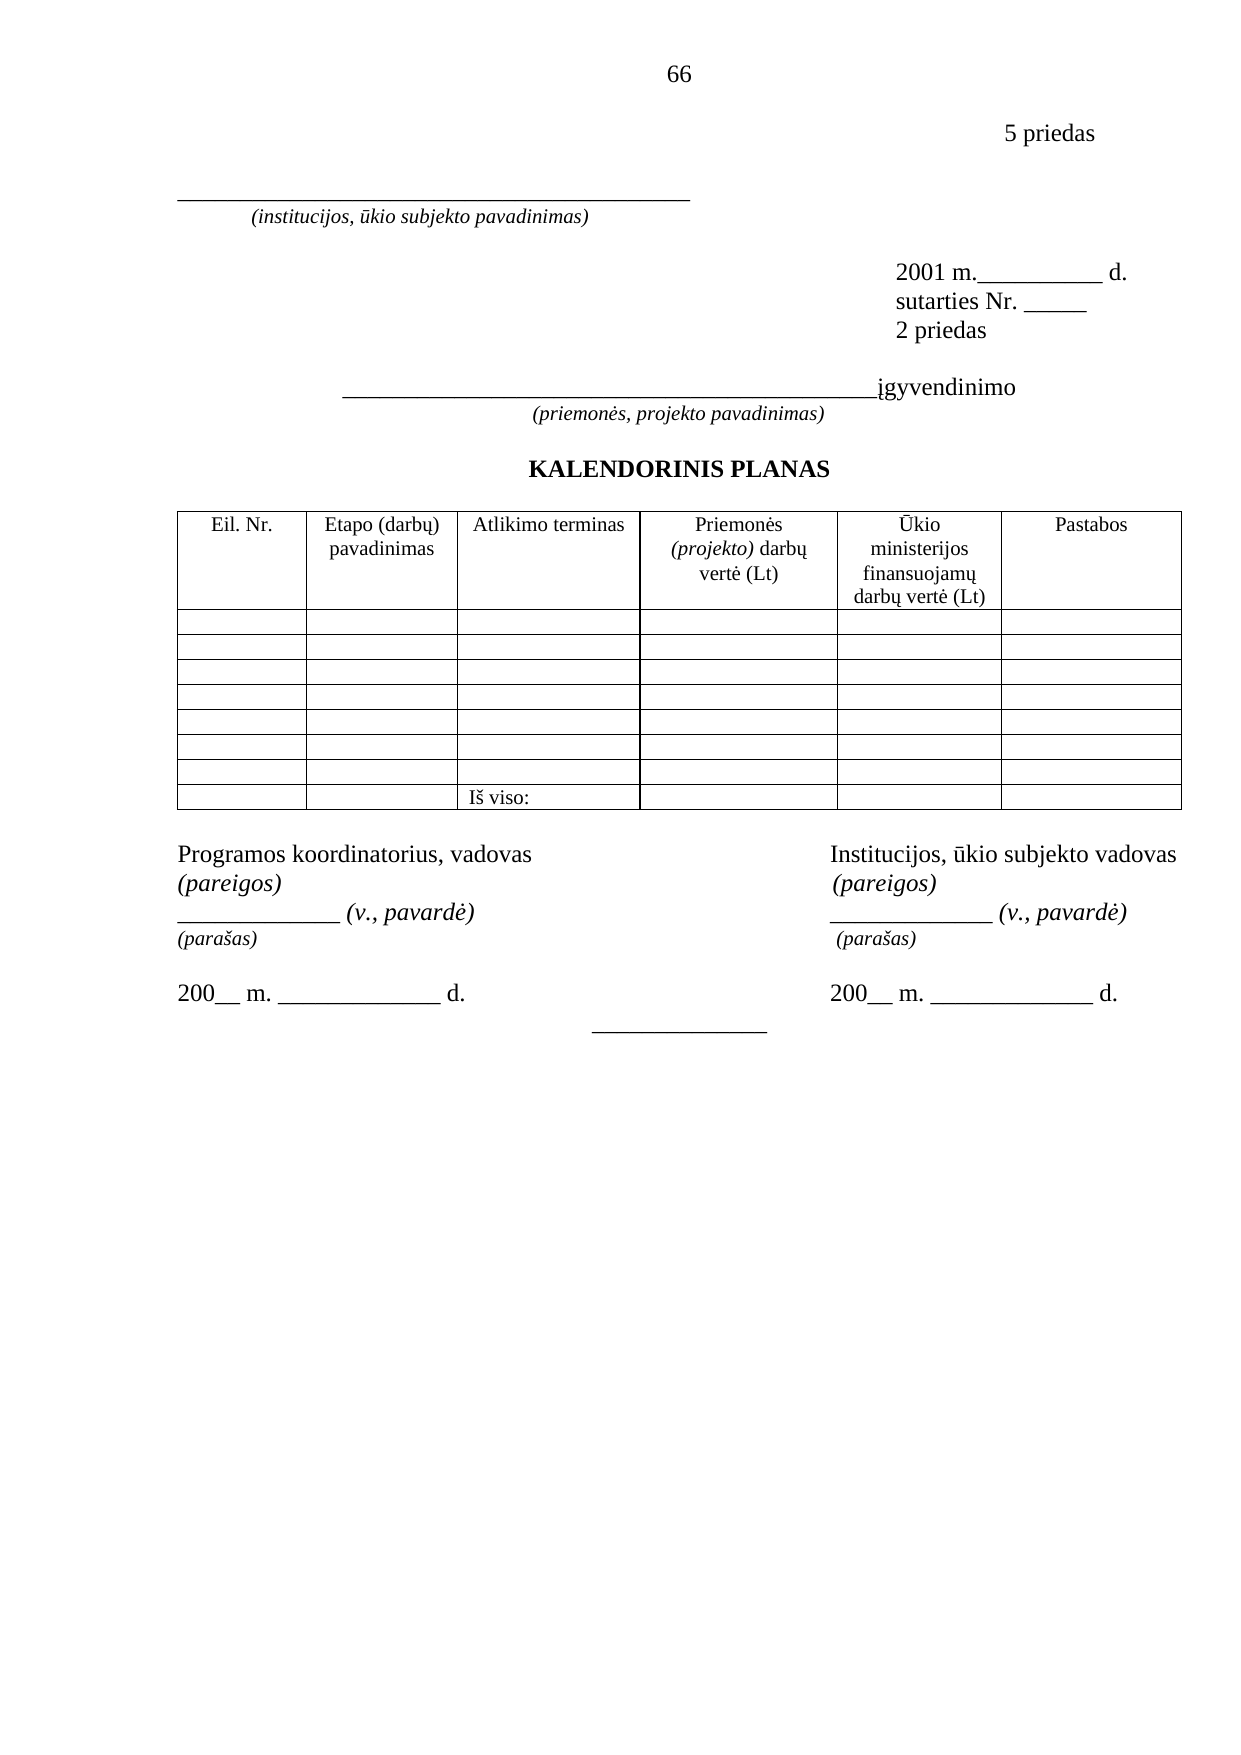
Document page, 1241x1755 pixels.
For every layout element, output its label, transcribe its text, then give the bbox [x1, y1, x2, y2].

table_cell [838, 610, 1001, 634]
table_cell [307, 785, 457, 809]
table_cell [458, 660, 639, 684]
table_cell [1002, 610, 1181, 634]
table_cell [838, 760, 1001, 784]
table_cell [307, 660, 457, 684]
table_cell [178, 610, 306, 634]
table_cell [641, 635, 837, 659]
table_cell [838, 635, 1001, 659]
table_cell [307, 610, 457, 634]
table_cell [1002, 660, 1181, 684]
table_cell [178, 760, 306, 784]
table_header Eil. Nr. [178, 512, 306, 608]
table_cell [838, 735, 1001, 759]
table_cell [178, 660, 306, 684]
text Programos koordinatorius, vadovas Institucijos, ūkio subjekto vadovas [177, 839, 1181, 868]
table_cell [307, 685, 457, 709]
table_cell [641, 785, 837, 809]
table_cell [1002, 710, 1181, 734]
table_cell [307, 710, 457, 734]
text ______________ [177, 1007, 1181, 1036]
table_cell [178, 735, 306, 759]
table_cell [1002, 785, 1181, 809]
table_cell [641, 710, 837, 734]
table_cell [458, 735, 639, 759]
table_cell Iš viso: [458, 785, 639, 809]
table_cell [838, 710, 1001, 734]
table_cell [458, 710, 639, 734]
table_cell [838, 660, 1001, 684]
table_cell [178, 785, 306, 809]
table_cell [178, 635, 306, 659]
text (institucijos, ūkio subjekto pavadinimas) [177, 204, 1181, 228]
table_cell [458, 760, 639, 784]
table_cell [178, 710, 306, 734]
text 2 priedas [177, 315, 1181, 343]
table_cell [641, 660, 837, 684]
text _____________ (v., pavardė) _____________ (v., pavardė) [177, 897, 1181, 925]
text 200__ m. _____________ d. 200__ m. _____________ d. [177, 978, 1181, 1007]
table_cell [178, 685, 306, 709]
table_header Priemonės (projekto) darbų vertė (Lt) [641, 512, 837, 608]
table_cell [1002, 760, 1181, 784]
table_cell [458, 635, 639, 659]
table_cell [307, 760, 457, 784]
text (priemonės, projekto pavadinimas) [177, 401, 1181, 425]
table_header Pastabos [1002, 512, 1181, 608]
text _________________________________________ [177, 176, 1181, 204]
table_cell [307, 635, 457, 659]
text KALENDORINIS PLANAS [177, 454, 1181, 482]
table_cell [641, 735, 837, 759]
table_cell [307, 735, 457, 759]
table_cell [1002, 735, 1181, 759]
text 5 priedas [1004, 118, 1181, 147]
text (pareigos) (pareigos) [177, 868, 1181, 897]
text sutarties Nr. _____ [177, 286, 1181, 315]
table_cell [641, 760, 837, 784]
text 2001 m.__________ d. [177, 257, 1181, 286]
table_cell [838, 685, 1001, 709]
table_cell [838, 785, 1001, 809]
table_cell [1002, 635, 1181, 659]
table_header Ūkio ministerijos finansuojamų darbų vertė (Lt) [838, 512, 1001, 608]
table_cell [458, 685, 639, 709]
table_cell [641, 610, 837, 634]
table_header Etapo (darbų) pavadinimas [307, 512, 457, 608]
text įgyvendinimo [177, 372, 1181, 401]
text (parašas) (parašas) [177, 925, 1181, 949]
table_header Atlikimo terminas [458, 512, 639, 608]
table_cell [641, 685, 837, 709]
table_cell [458, 610, 639, 634]
table_cell [1002, 685, 1181, 709]
